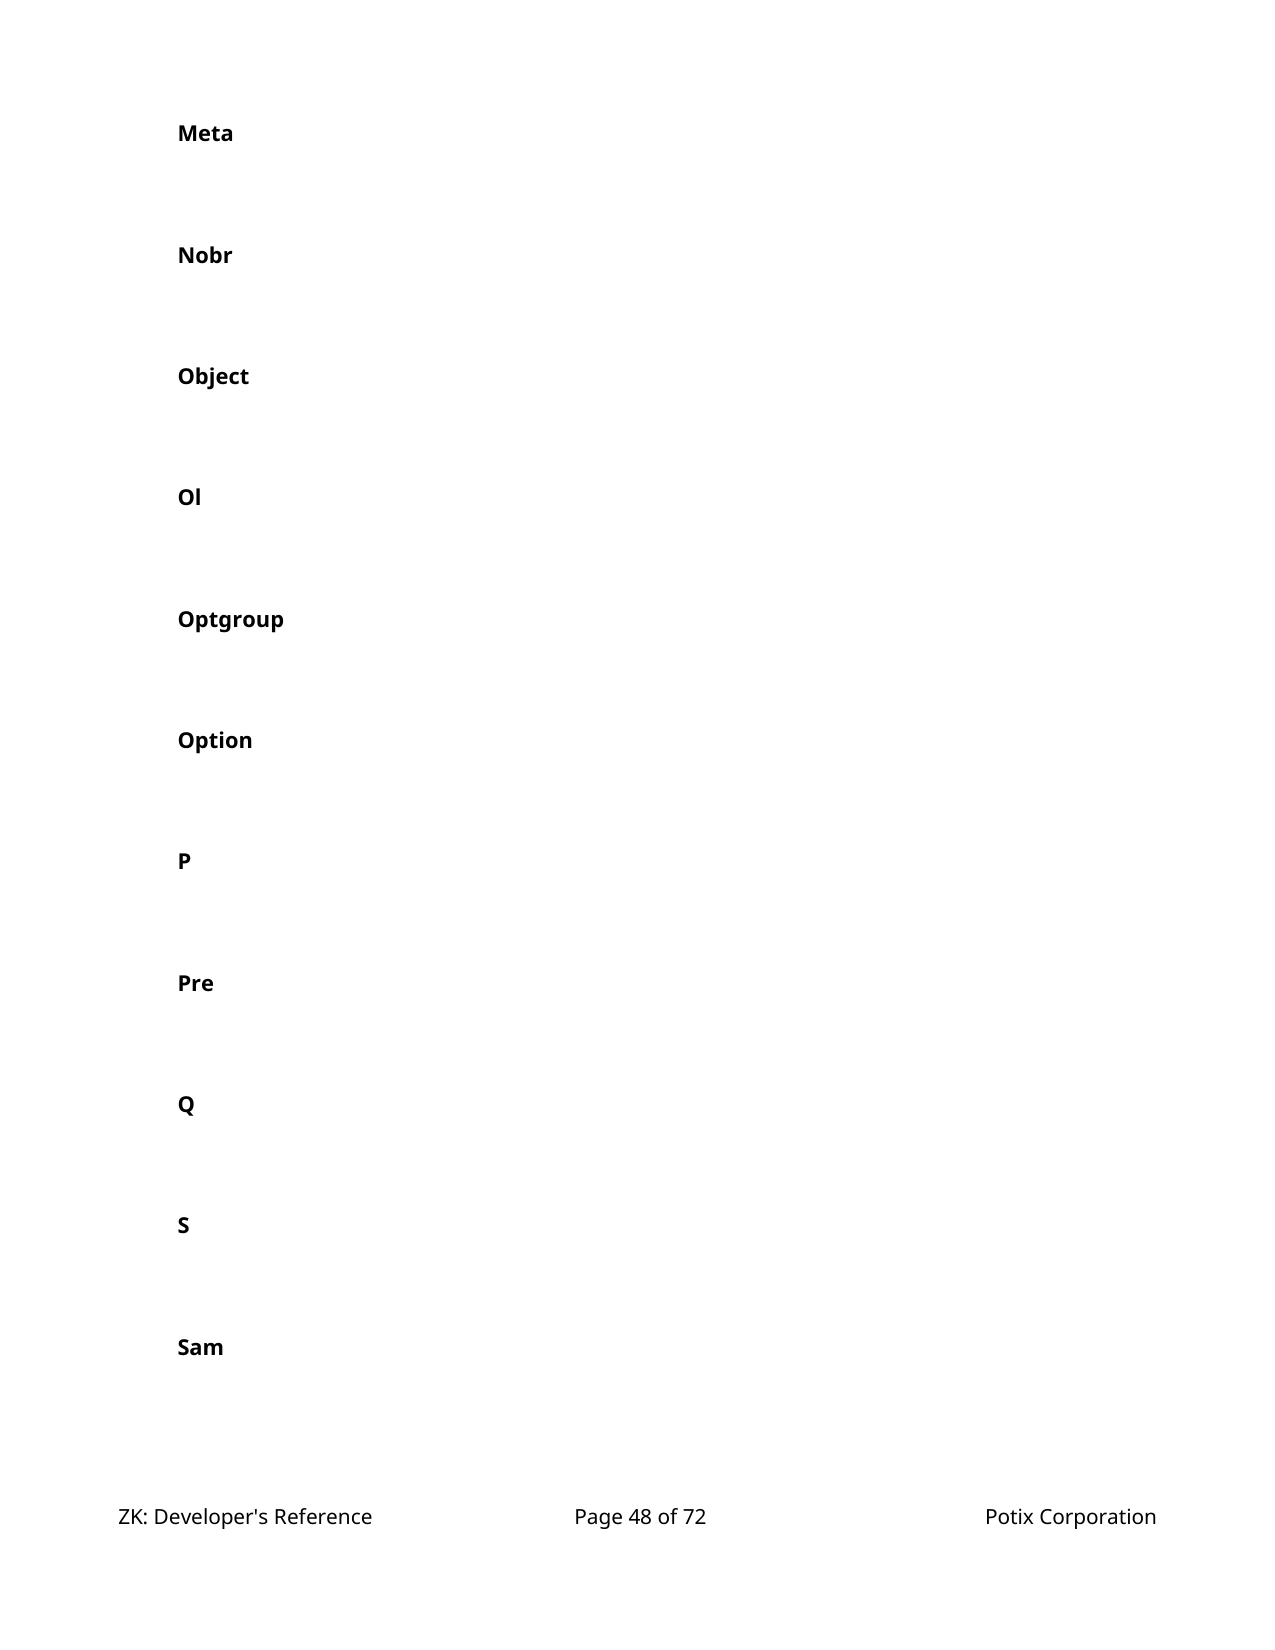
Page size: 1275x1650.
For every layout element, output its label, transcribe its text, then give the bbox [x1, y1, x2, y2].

subtitle Meta [177, 118, 1157, 148]
subtitle Sam [177, 1332, 1157, 1362]
subtitle Nobr [177, 239, 1157, 269]
subtitle S [177, 1210, 1157, 1240]
subtitle P [177, 846, 1157, 876]
subtitle Pre [177, 968, 1157, 998]
subtitle Optgroup [177, 603, 1157, 633]
subtitle Option [177, 725, 1157, 755]
subtitle Ol [177, 482, 1157, 512]
subtitle Object [177, 361, 1157, 391]
subtitle Q [177, 1089, 1157, 1119]
